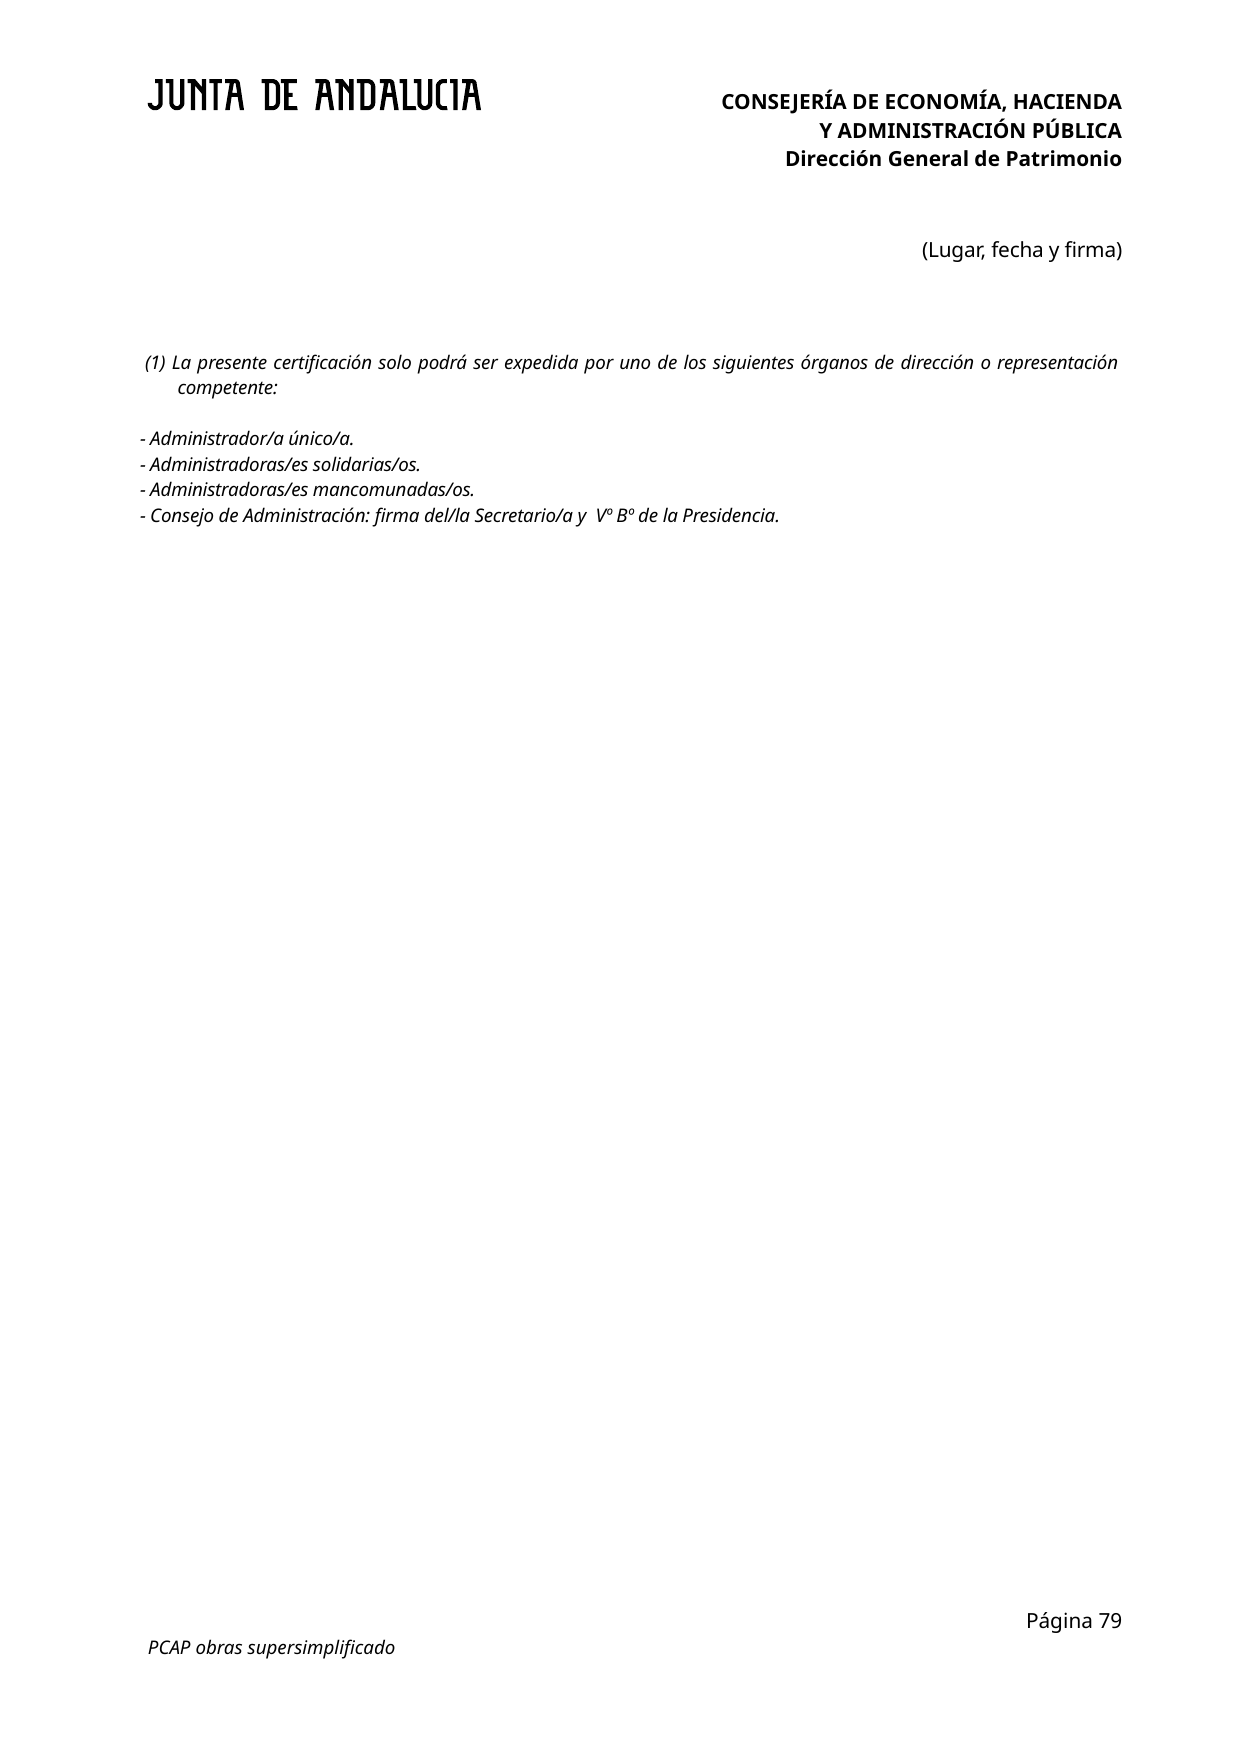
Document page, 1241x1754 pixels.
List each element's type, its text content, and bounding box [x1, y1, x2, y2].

text - Consejo de Administración: firma del/la Secretario/a y Vº Bº de la Presidencia. [140, 502, 1122, 528]
text (1) La presente certificación solo podrá ser expedida por uno de los siguientes órganos de dirección o representación competente: [145, 349, 1122, 400]
text (Lugar, fecha y firma) [811, 235, 1122, 264]
text - Administrador/a único/a. [140, 426, 1122, 451]
text - Administradoras/es solidarias/os. [140, 451, 1122, 477]
text - Administradoras/es mancomunadas/os. [140, 477, 1122, 502]
